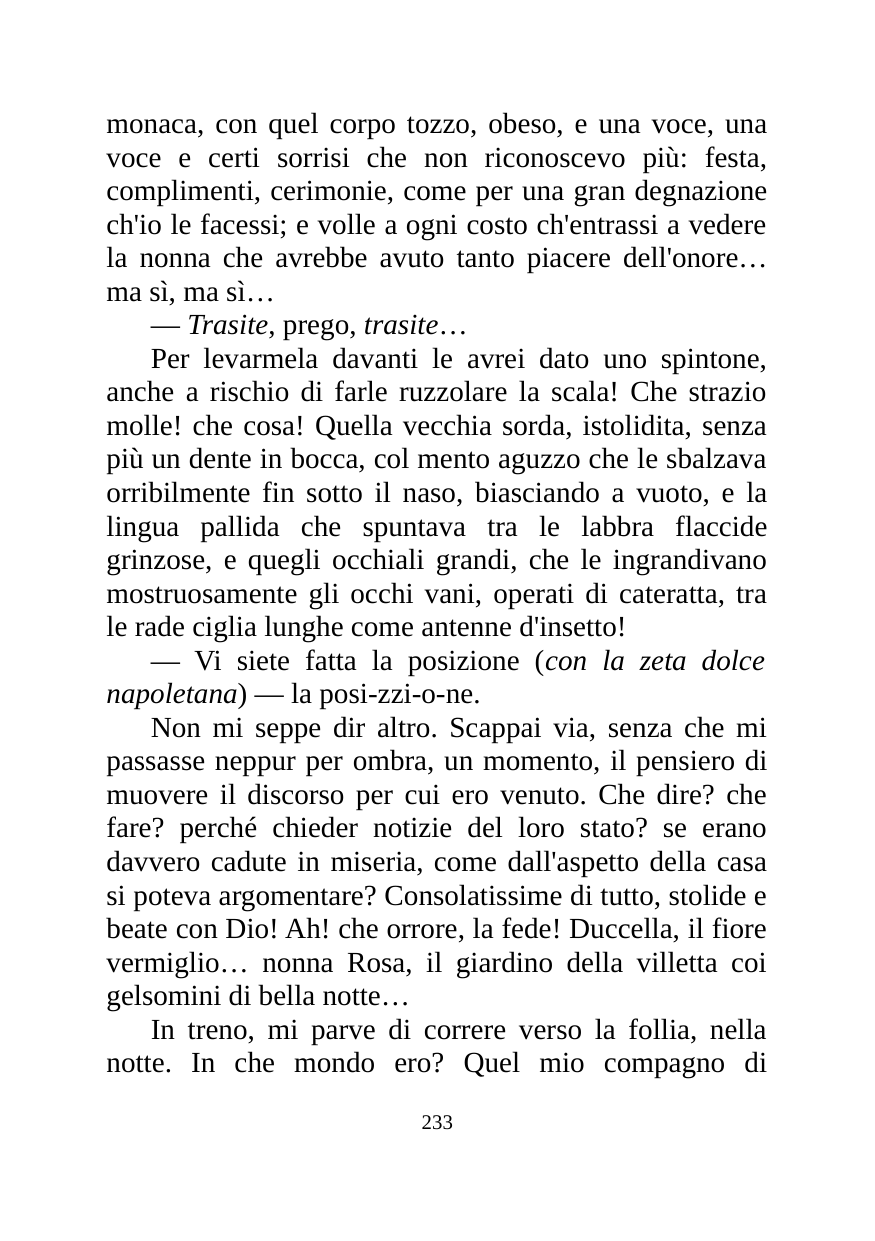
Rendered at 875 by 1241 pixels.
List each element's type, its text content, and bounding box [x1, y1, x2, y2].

text — Vi siete fatta la posizione (con la zeta dolce napoletana) — la posi-zzi-o-ne. [106, 643, 768, 710]
text — Trasite, prego, trasite… [106, 307, 768, 341]
text Per levarmela davanti le avrei dato uno spintone, anche a rischio di farle ruzzolare la scala! Che strazio molle! che cosa! Quella vecchia sorda, istolidita, senza più un dente in bocca, col mento aguzzo che le sbalzava orribilmente fin sotto il naso, biasciando a vuoto, e la lingua pallida che spuntava tra le labbra flaccide grinzose, e quegli occhiali grandi, che le ingrandivano mostruosamente gli occhi vani, operati di cateratta, tra le rade ciglia lunghe come antenne d'insetto! [106, 341, 768, 643]
text monaca, con quel corpo tozzo, obeso, e una voce, una voce e certi sorrisi che non riconoscevo più: festa, complimenti, cerimonie, come per una gran degnazione ch'io le facessi; e volle a ogni costo ch'entrassi a vedere la nonna che avrebbe avuto tanto piacere dell'onore… ma sì, ma sì… [106, 106, 768, 307]
text In treno, mi parve di correre verso la follia, nella notte. In che mondo ero? Quel mio compagno di [106, 1012, 768, 1079]
text Non mi seppe dir altro. Scappai via, senza che mi passasse neppur per ombra, un momento, il pensiero di muovere il discorso per cui ero venuto. Che dire? che fare? perché chieder notizie del loro stato? se erano davvero cadute in miseria, come dall'aspetto della casa si poteva argomentare? Consolatissime di tutto, stolide e beate con Dio! Ah! che orrore, la fede! Duccella, il fiore vermiglio… nonna Rosa, il giardino della villetta coi gelsomini di bella notte… [106, 710, 768, 1012]
